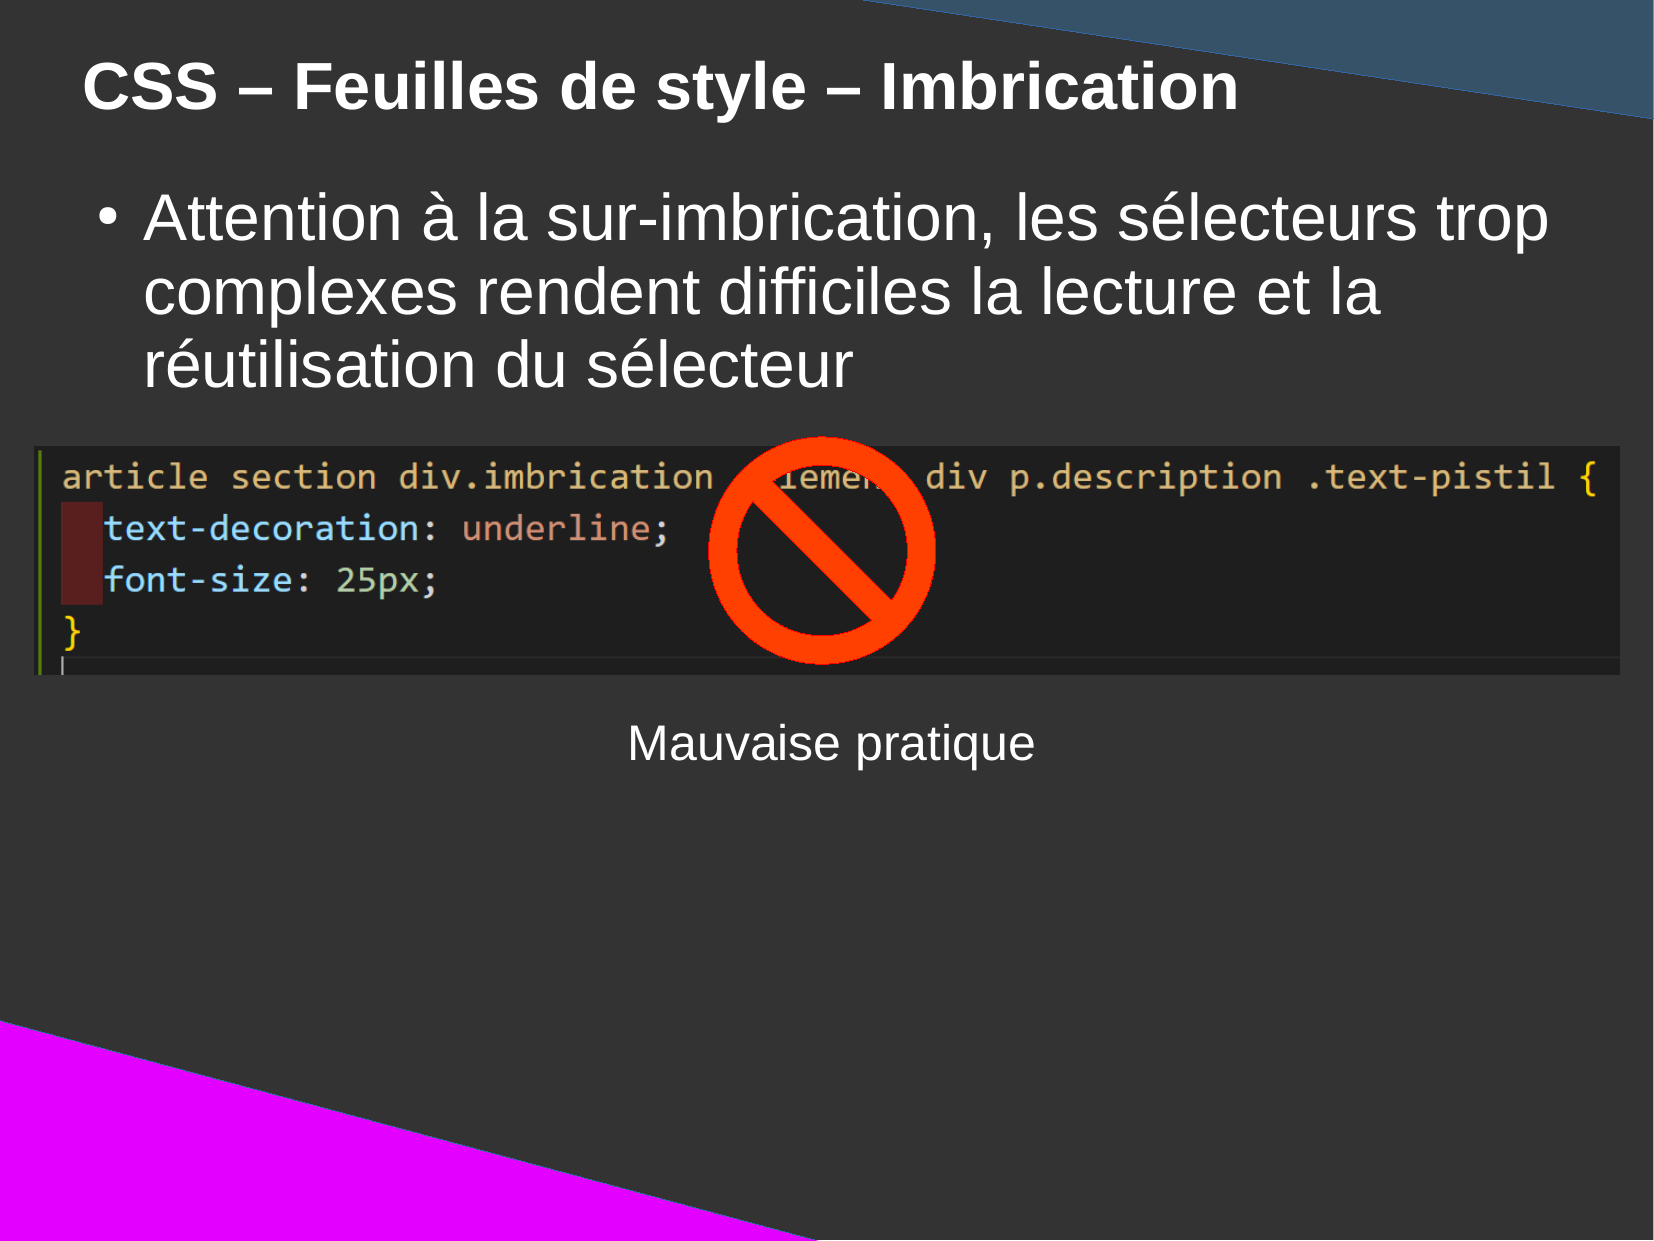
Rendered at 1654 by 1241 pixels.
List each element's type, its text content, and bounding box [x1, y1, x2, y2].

list Attention à la sur-imbrication, les sélecteurs trop complexes rendent difficiles la lecture et la réutilisation du sélecteur [80, 180, 1605, 405]
picture [774, 466, 907, 599]
text_box [863, 0, 1654, 119]
text_box [708, 436, 936, 665]
title Mauvaise pratique [531, 715, 1133, 827]
title CSS – Feuilles de style – Imbrication [82, 49, 1571, 162]
picture [737, 503, 870, 635]
picture [34, 446, 1620, 675]
text_box [0, 1020, 819, 1241]
